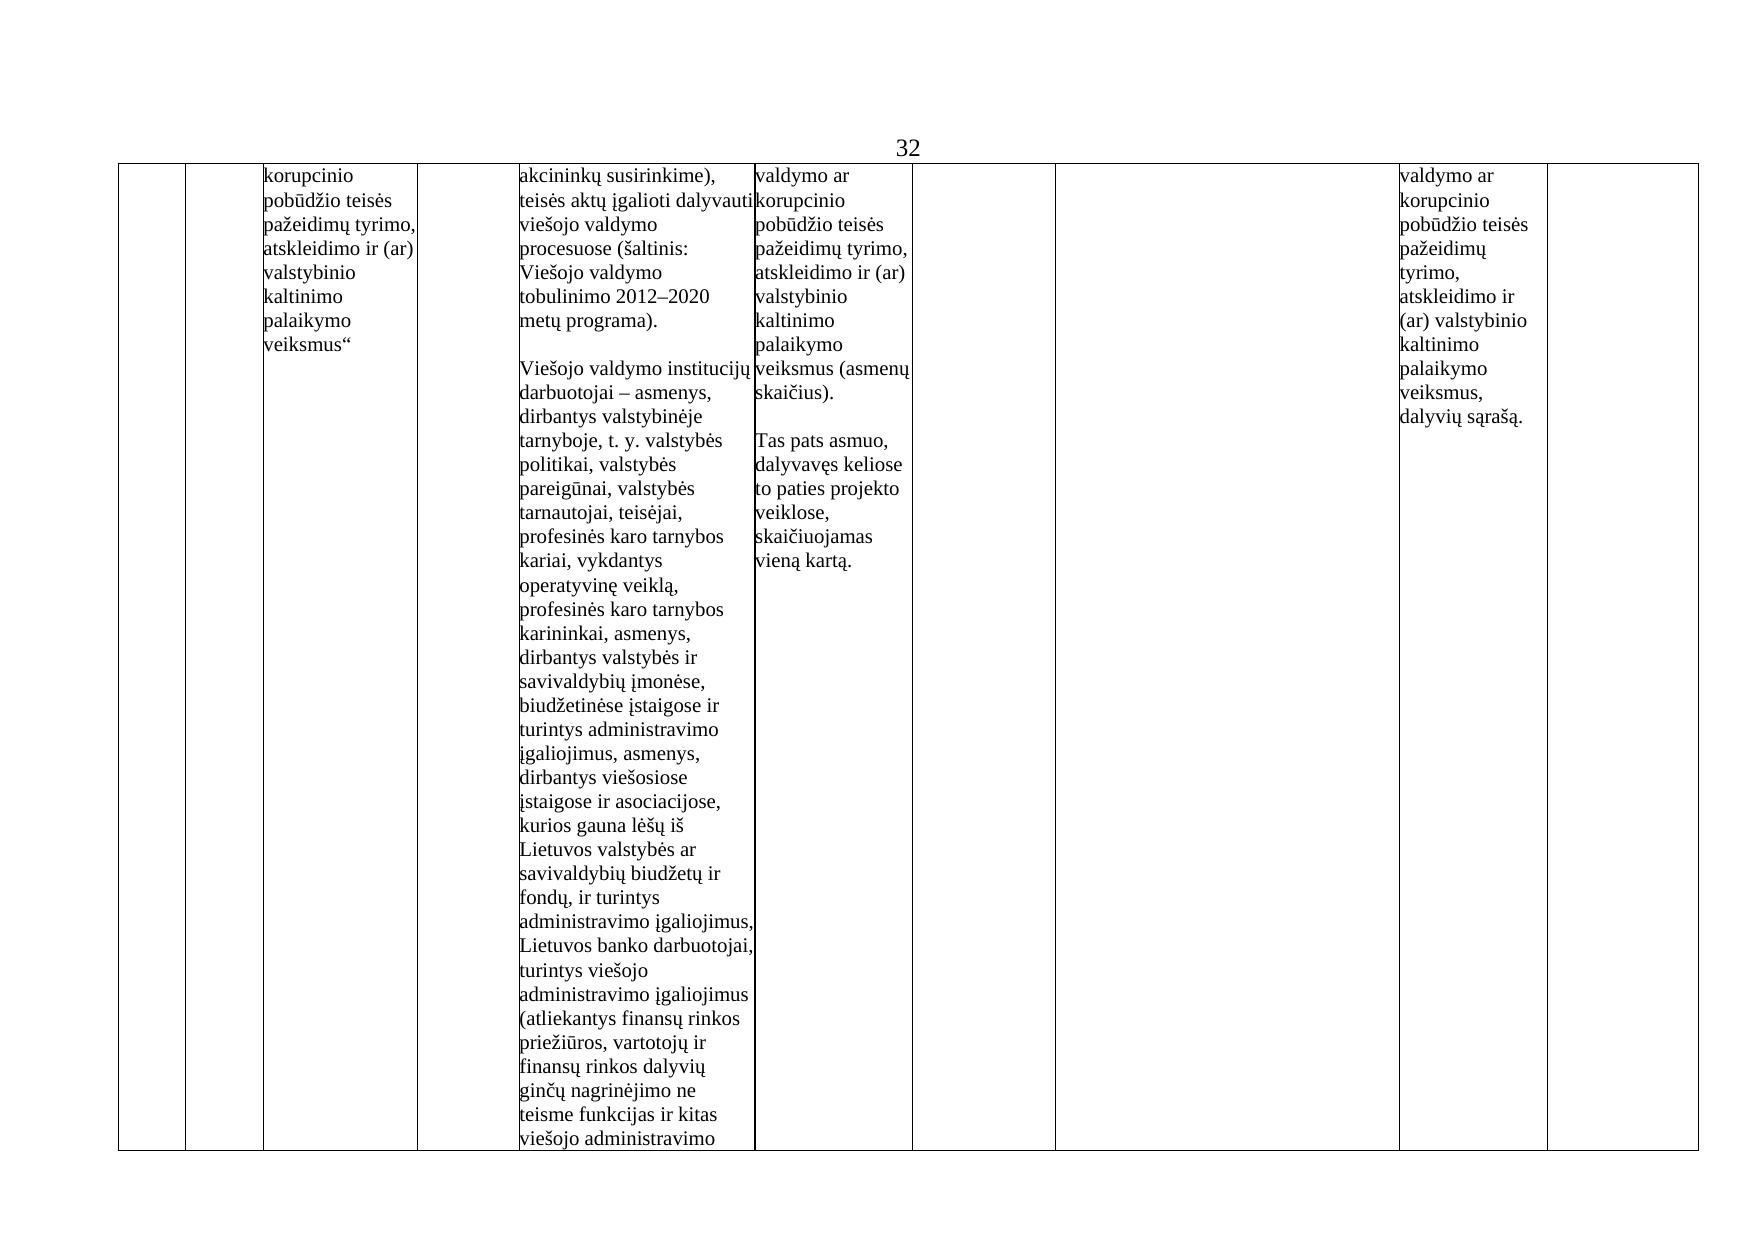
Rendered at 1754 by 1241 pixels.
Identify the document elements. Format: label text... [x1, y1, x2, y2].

table_cell [186, 164, 263, 1150]
table_cell akcininkų susirinkime), teisės aktų įgalioti dalyvauti viešojo valdymo procesuose (šaltinis: Viešojo valdymo tobulinimo 2012–2020 metų programa). Viešojo valdymo institucijų darbuotojai – asmenys, dirbantys valstybinėje tarnyboje, t. y. valstybės politikai, valstybės pareigūnai, valstybės tarnautojai, teisėjai, profesinės karo tarnybos kariai, vykdantys operatyvinę veiklą, profesinės karo tarnybos karininkai, asmenys, dirbantys valstybės ir savivaldybių įmonėse, biudžetinėse įstaigose ir turintys administravimo įgaliojimus, asmenys, dirbantys viešosiose įstaigose ir asociacijose, kurios gauna lėšų iš Lietuvos valstybės ar savivaldybių biudžetų ir fondų, ir turintys administravimo įgaliojimus, Lietuvos banko darbuotojai, turintys viešojo administravimo įgaliojimus (atliekantys finansų rinkos priežiūros, vartotojų ir finansų rinkos dalyvių ginčų nagrinėjimo ne teisme funkcijas ir kitas viešojo administravimo [520, 164, 754, 1150]
table_cell [1548, 164, 1698, 1150]
table_cell [1056, 164, 1399, 1150]
table_cell [418, 164, 519, 1150]
table_cell valdymo ar korupcinio pobūdžio teisės pažeidimų tyrimo, atskleidimo ir (ar) valstybinio kaltinimo palaikymo veiksmus, dalyvių sąrašą. [1400, 164, 1547, 1150]
table_cell valdymo ar korupcinio pobūdžio teisės pažeidimų tyrimo, atskleidimo ir (ar) valstybinio kaltinimo palaikymo veiksmus (asmenų skaičius). Tas pats asmuo, dalyvavęs keliose to paties projekto veiklose, skaičiuojamas vieną kartą. [756, 164, 912, 1150]
table_cell korupcinio pobūdžio teisės pažeidimų tyrimo, atskleidimo ir (ar) valstybinio kaltinimo palaikymo veiksmus“ [264, 164, 417, 1150]
table_cell [913, 164, 1055, 1150]
table_cell [119, 164, 185, 1150]
